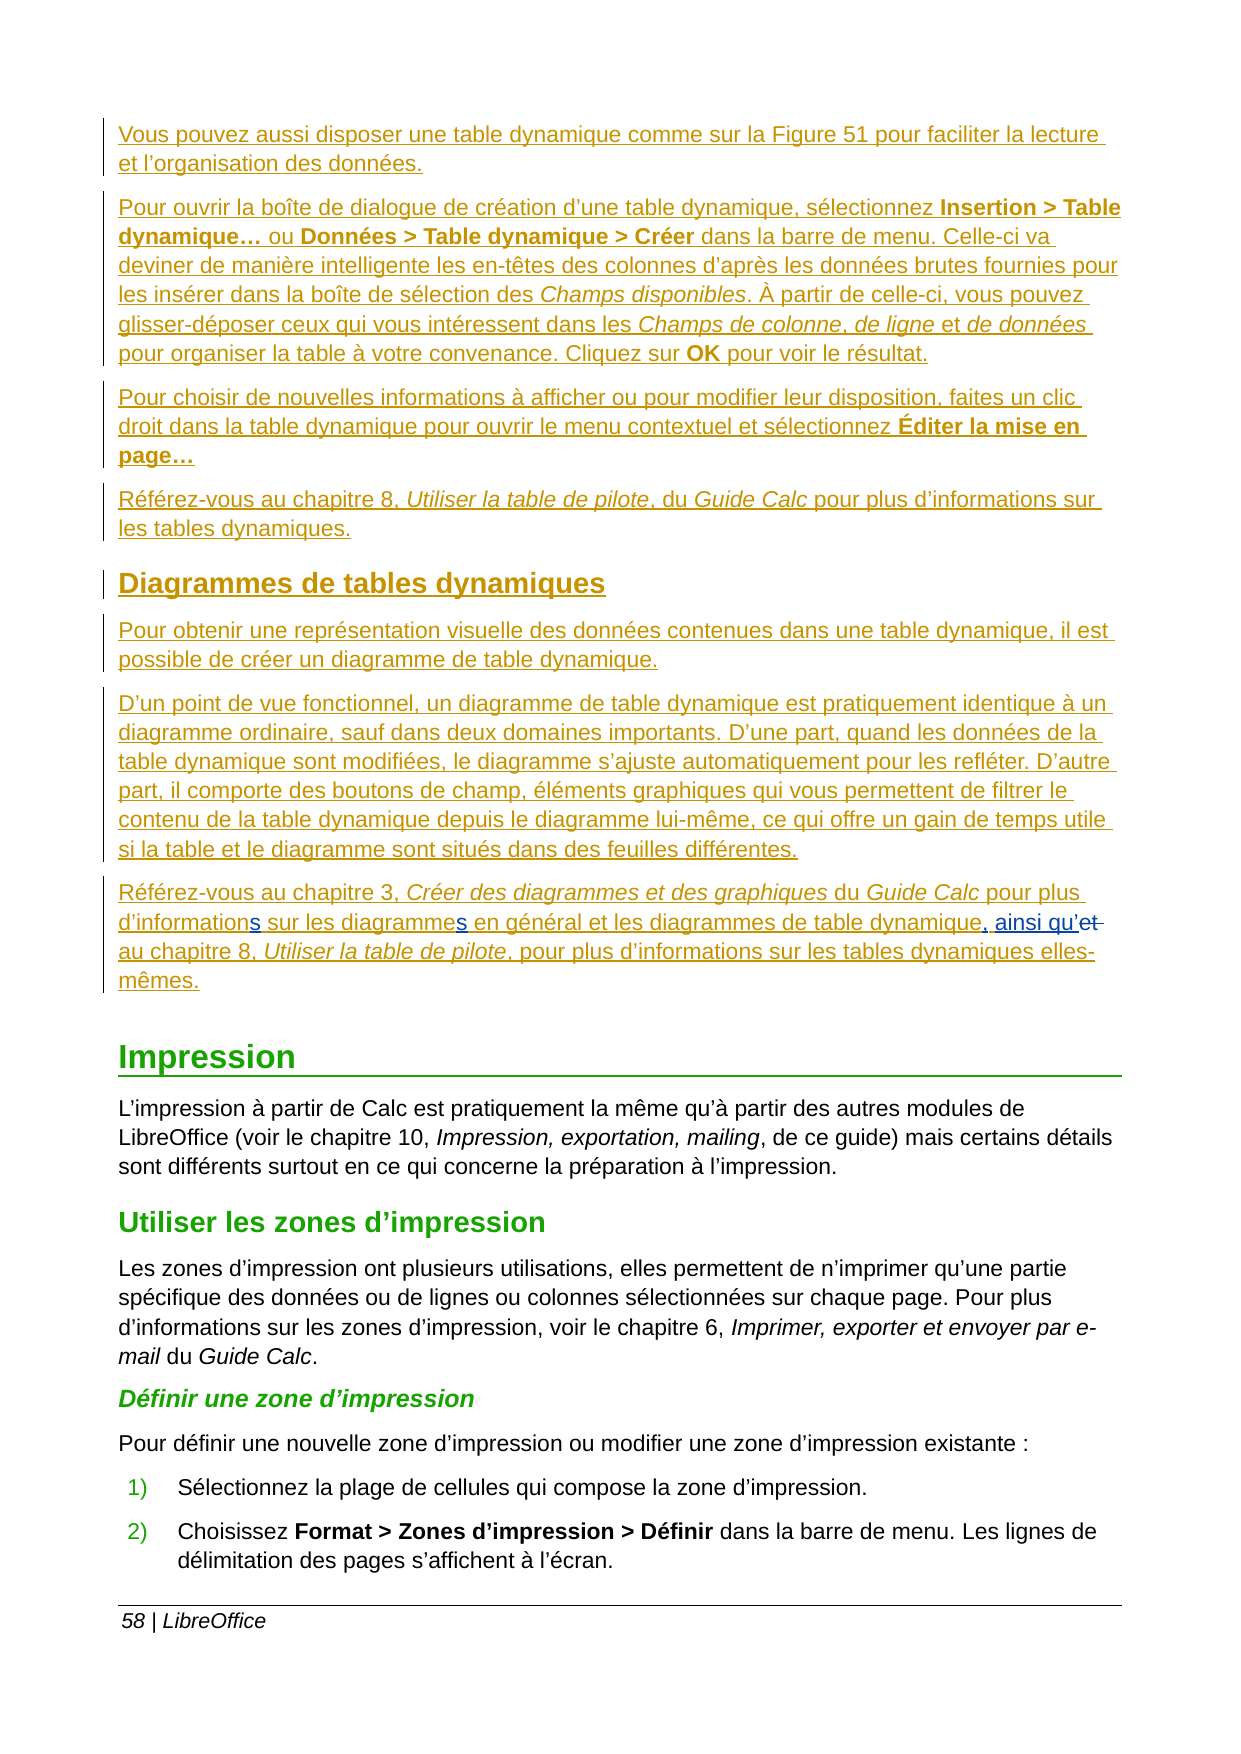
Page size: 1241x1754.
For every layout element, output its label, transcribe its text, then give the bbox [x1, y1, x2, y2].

list Sélectionnez la plage de cellules qui compose la zone d’impression. [148, 1471, 1122, 1500]
subtitle Impression [118, 1037, 1122, 1075]
text Les zones d’impression ont plusieurs utilisations, elles permettent de n’imprimer qu’une partie spécifique des données ou de lignes ou colonnes sélectionnées sur chaque page. Pour plus d’informations sur les zones d’impression, voir le chapitre 6, Imprimer, exporter et envoyer par e-mail du Guide Calc. [118, 1252, 1122, 1369]
subtitle Diagrammes de tables dynamiques [118, 570, 1122, 599]
text Vous pouvez aussi disposer une table dynamique comme sur la Figure 51 pour faciliter la lecture et l’organisation des données. [118, 118, 1122, 176]
subtitle Utiliser les zones d’impression [118, 1209, 1122, 1238]
text L’impression à partir de Calc est pratiquement la même qu’à partir des autres modules de LibreOffice (voir le chapitre 10, Impression, exportation, mailing, de ce guide) mais certains détails sont différents surtout en ce qui concerne la préparation à l’impression. [118, 1092, 1122, 1179]
text Pour obtenir une représentation visuelle des données contenues dans une table dynamique, il est possible de créer un diagramme de table dynamique. [118, 614, 1122, 672]
text Référez-vous au chapitre 3, Créer des diagrammes et des graphiques du Guide Calc pour plus d’informations sur les diagrammes en général et les diagrammes de table dynamique, ainsi qu’au chapitre 8, Utiliser la table de pilote, pour plus d’informations sur les tables dynamiques elles-mêmes. [118, 876, 1122, 993]
text Référez-vous au chapitre 8, Utiliser la table de pilote, du Guide Calc pour plus d’informations sur les tables dynamiques. [118, 483, 1122, 541]
list Choisissez Format > Zones d’impression > Définir dans la barre de menu. Les lignes de délimitation des pages s’affichent à l’écran. [148, 1515, 1122, 1573]
text D’un point de vue fonctionnel, un diagramme de table dynamique est pratiquement identique à un diagramme ordinaire, sauf dans deux domaines importants. D’une part, quand les données de la table dynamique sont modifiées, le diagramme s’ajuste automatiquement pour les refléter. D’autre part, il comporte des boutons de champ, éléments graphiques qui vous permettent de filtrer le contenu de la table dynamique depuis le diagramme lui-même, ce qui offre un gain de temps utile si la table et le diagramme sont situés dans des feuilles différentes. [118, 687, 1122, 862]
text Pour définir une nouvelle zone d’impression ou modifier une zone d’impression existante : [118, 1427, 1122, 1457]
text Pour choisir de nouvelles informations à afficher ou pour modifier leur disposition, faites un clic droit dans la table dynamique pour ouvrir le menu contextuel et sélectionnez Éditer la mise en page… [118, 381, 1122, 468]
subtitle Définir une zone d’impression [118, 1384, 1122, 1413]
text Pour ouvrir la boîte de dialogue de création d’une table dynamique, sélectionnez Insertion > Table dynamique… ou Données > Table dynamique > Créer dans la barre de menu. Celle-ci va deviner de manière intelligente les en-têtes des colonnes d’après les données brutes fournies pour les insérer dans la boîte de sélection des Champs disponibles. À partir de celle-ci, vous pouvez glisser-déposer ceux qui vous intéressent dans les Champs de colonne, de ligne et de données pour organiser la table à votre convenance. Cliquez sur OK pour voir le résultat. [118, 191, 1122, 366]
